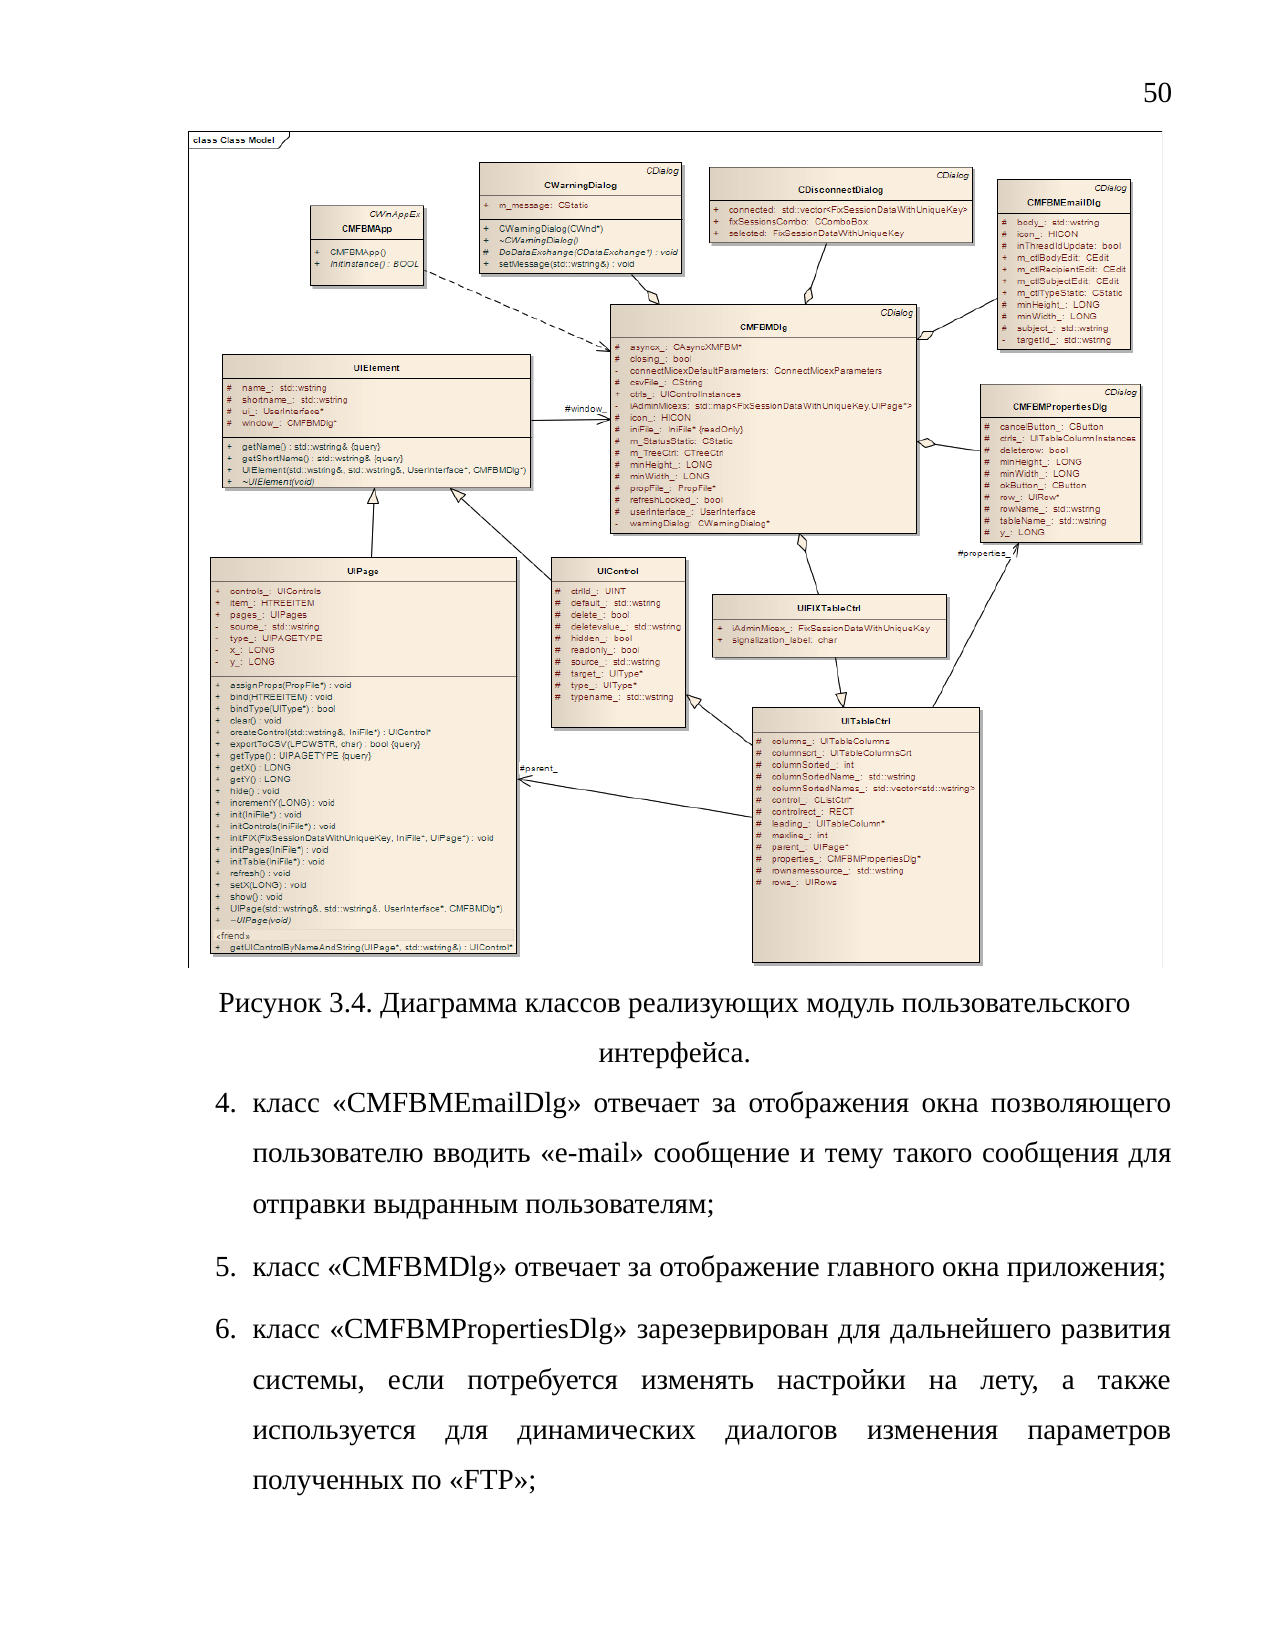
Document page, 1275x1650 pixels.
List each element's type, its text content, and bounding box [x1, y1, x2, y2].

picture [187, 130, 1163, 968]
list класс «CMFBMEmailDlg» отвечает за отображения окна позволяющего пользователю вводить «e-mail» сообщение и тему такого сообщения для отправки выдранным пользователям; [187, 118, 1172, 1219]
list класс «CMFBMPropertiesDlg» зарезервирован для дальнейшего развития системы, если потребуется изменять настройки на лету, а также используется для динамических диалогов изменения параметров полученных по «FTP»; [215, 1312, 1172, 1496]
list класс «CMFBMDlg» отвечает за отображение главного окна приложения; [215, 1249, 1172, 1282]
list Рисунок 3.4. Диаграмма классов реализующих модуль пользовательского интерфейса. [187, 968, 1162, 1068]
